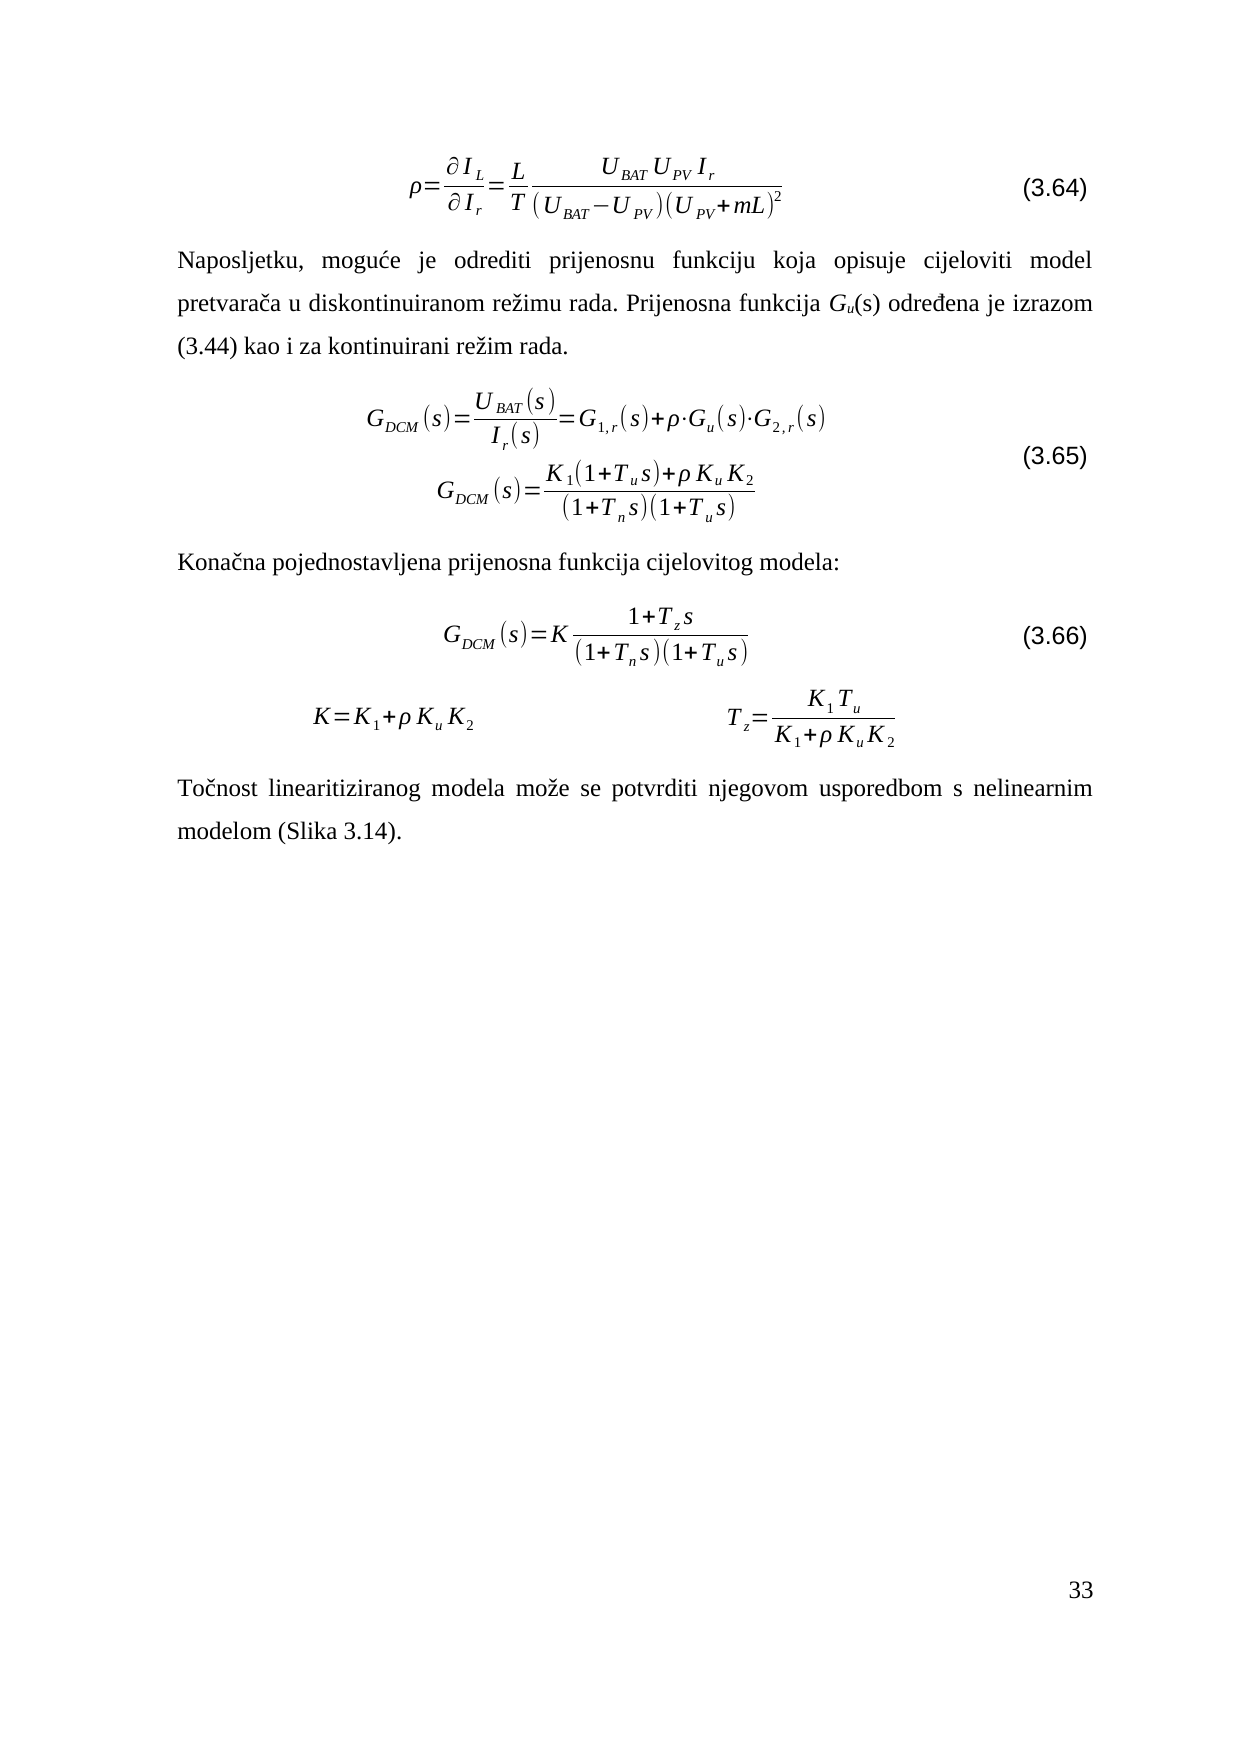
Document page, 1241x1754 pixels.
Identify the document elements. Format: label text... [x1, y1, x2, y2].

table_cell [1015, 679, 1093, 761]
text Točnost linearitiziranog modela može se potvrditi njegovom usporedbom s nelinearnim modelom (Slika 3.14). [177, 773, 1093, 845]
table_cell [608, 679, 1015, 761]
table_header (3.66) [1015, 596, 1093, 679]
table_header [177, 147, 1015, 233]
text Konačna pojednostavljena prijenosna funkcija cijelovitog modela: [177, 547, 1093, 576]
text Naposljetku, moguće je odrediti prijenosnu funkciju koja opisuje cijeloviti model pretvarača u diskontinuiranom režimu rada. Prijenosna funkcija Gu(s) određena je izrazom (3.44) kao i za kontinuirani režim rada. [177, 245, 1093, 360]
table_header (3.64) [1015, 147, 1093, 233]
table_header [177, 380, 1015, 535]
table_cell [177, 679, 608, 761]
table_header [177, 596, 1015, 679]
table_header (3.65) [1015, 380, 1093, 535]
